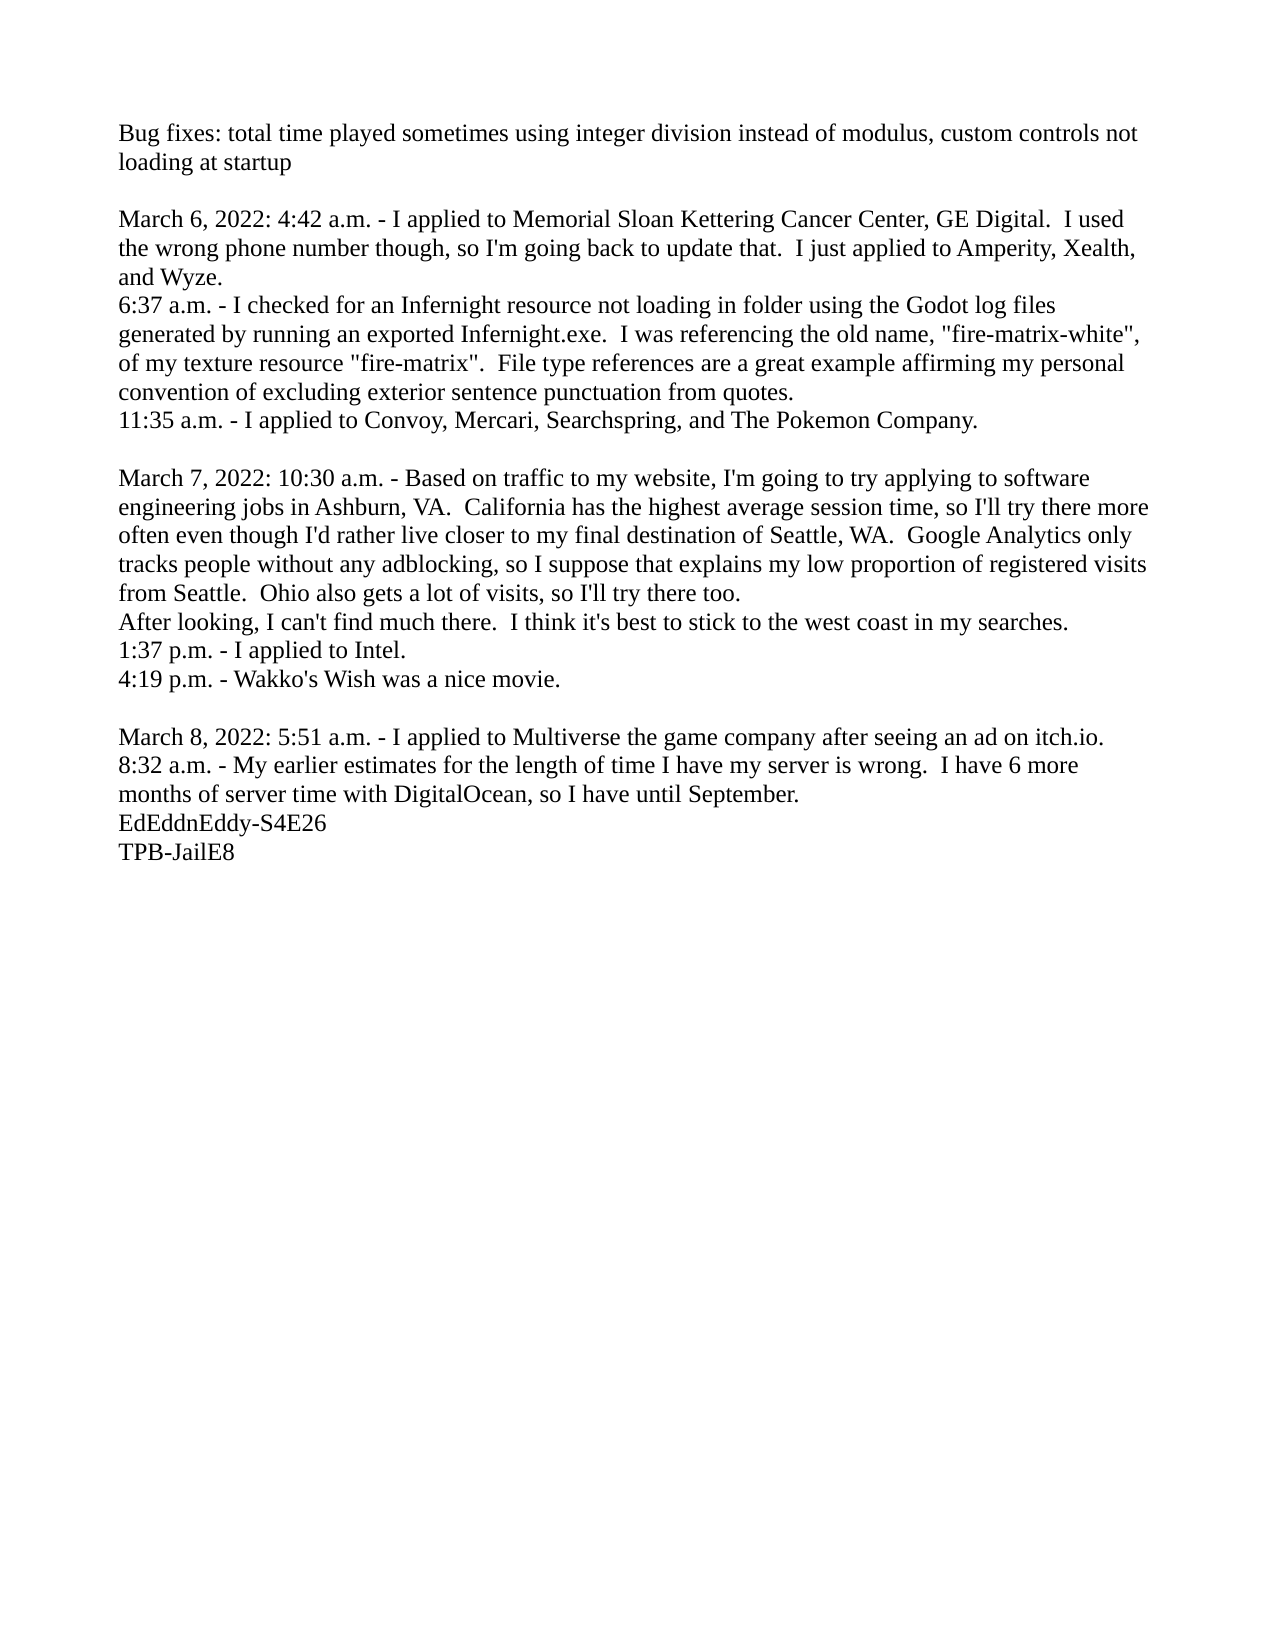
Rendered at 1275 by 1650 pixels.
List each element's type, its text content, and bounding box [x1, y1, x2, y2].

text After looking, I can't find much there. I think it's best to stick to the west coast in my searches. [118, 607, 1157, 636]
text TPB-JailE8 [118, 837, 1157, 866]
text March 6, 2022: 4:42 a.m. - I applied to Memorial Sloan Kettering Cancer Center, GE Digital. I used the wrong phone number though, so I'm going back to update that. I just applied to Amperity, Xealth, and Wyze. [118, 204, 1157, 291]
text 1:37 p.m. - I applied to Intel. [118, 636, 1157, 664]
text March 8, 2022: 5:51 a.m. - I applied to Multiverse the game company after seeing an ad on itch.io. [118, 722, 1157, 751]
text 8:32 a.m. - My earlier estimates for the length of time I have my server is wrong. I have 6 more months of server time with DigitalOcean, so I have until September. [118, 751, 1157, 808]
text 4:19 p.m. - Wakko's Wish was a nice movie. [118, 664, 1157, 693]
text 11:35 a.m. - I applied to Convoy, Mercari, Searchspring, and The Pokemon Company. [118, 406, 1157, 434]
text Bug fixes: total time played sometimes using integer division instead of modulus, custom controls not loading at startup [118, 118, 1157, 176]
text 6:37 a.m. - I checked for an Infernight resource not loading in folder using the Godot log files generated by running an exported Infernight.exe. I was referencing the old name, "fire-matrix-white", of my texture resource "fire-matrix". File type references are a great example affirming my personal convention of excluding exterior sentence punctuation from quotes. [118, 291, 1157, 406]
text March 7, 2022: 10:30 a.m. - Based on traffic to my website, I'm going to try applying to software engineering jobs in Ashburn, VA. California has the highest average session time, so I'll try there more often even though I'd rather live closer to my final destination of Seattle, WA. Google Analytics only tracks people without any adblocking, so I suppose that explains my low proportion of registered visits from Seattle. Ohio also gets a lot of visits, so I'll try there too. [118, 463, 1157, 607]
text EdEddnEddy-S4E26 [118, 808, 1157, 837]
